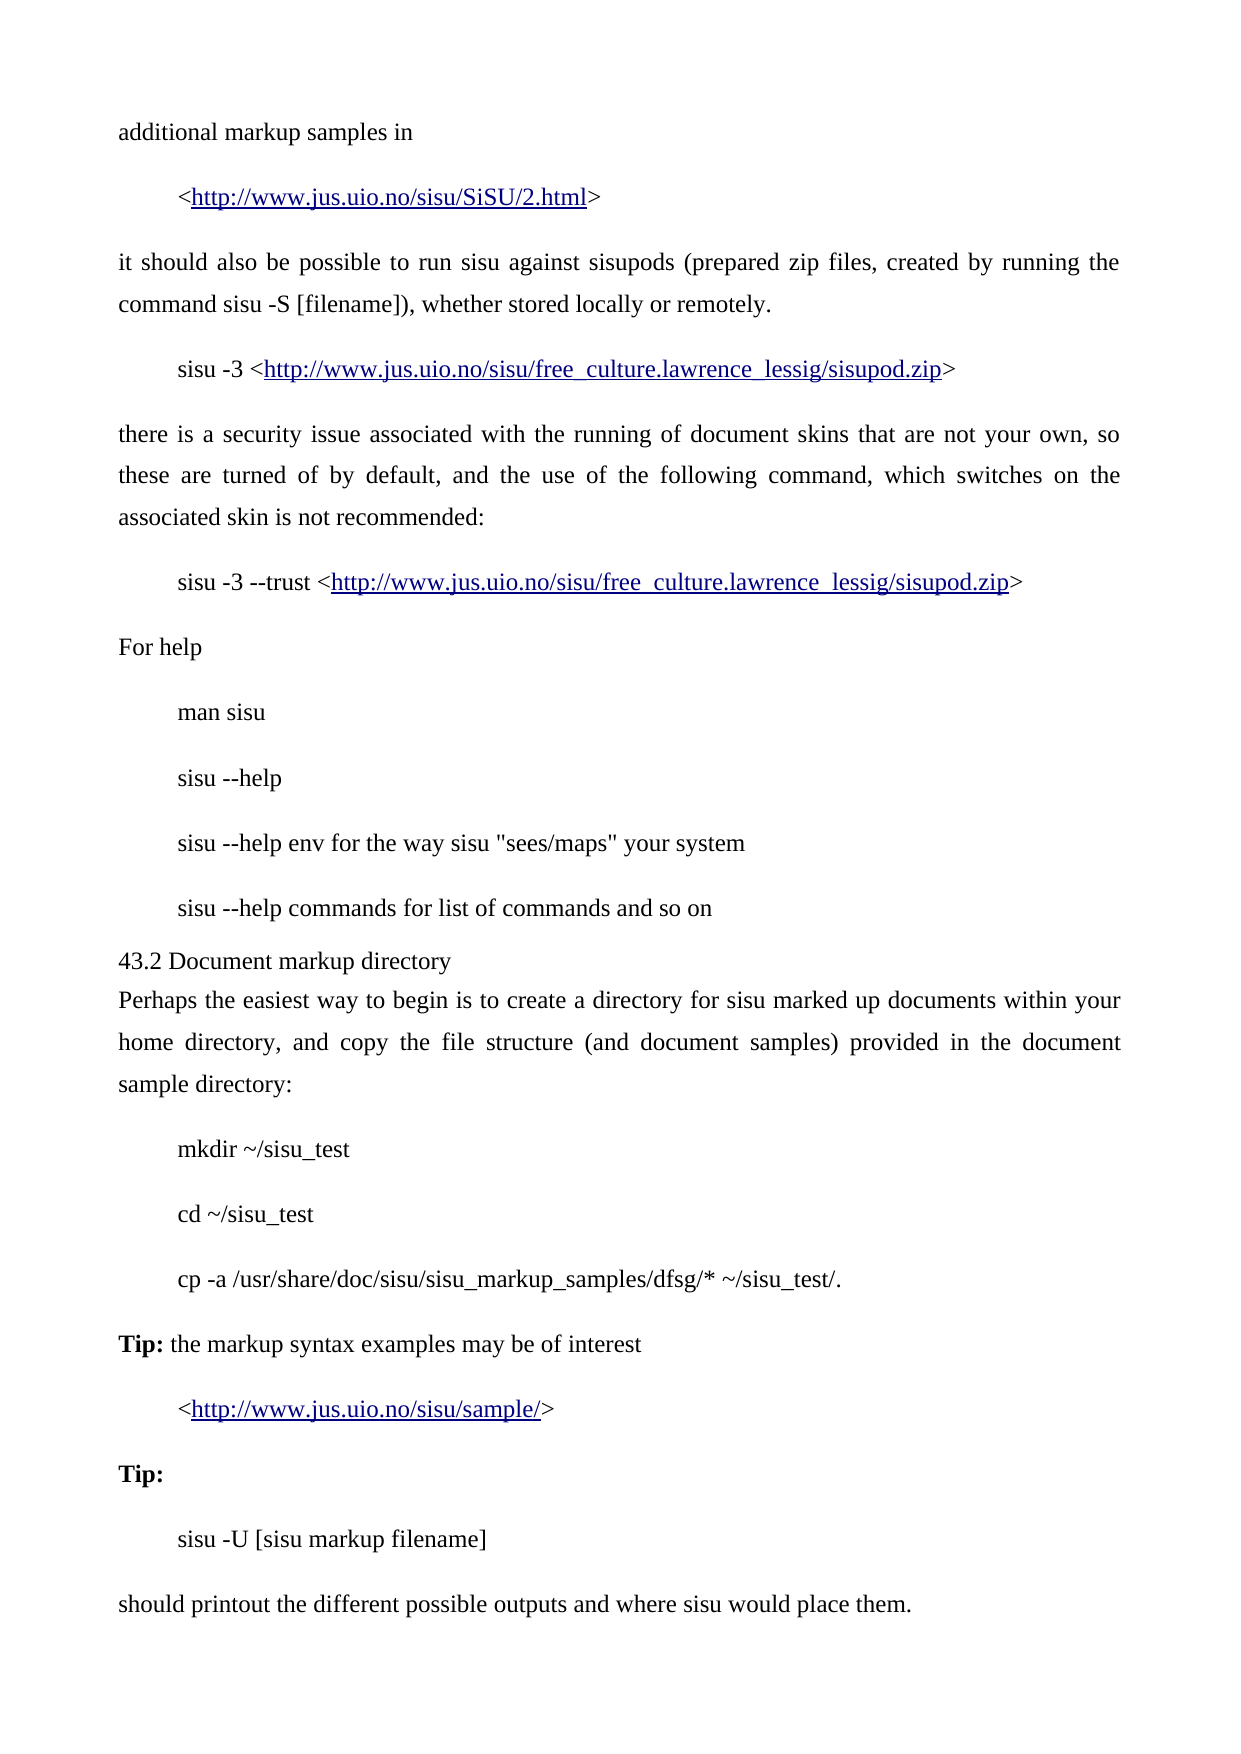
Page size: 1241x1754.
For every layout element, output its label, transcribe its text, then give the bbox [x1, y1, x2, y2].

text sisu --help commands for list of commands and so on [177, 894, 1122, 922]
text <http://www.jus.uio.no/sisu/sample/> [177, 1395, 1122, 1423]
text man sisu [177, 698, 1122, 726]
text sisu -3 <http://www.jus.uio.no/sisu/free_culture.lawrence_lessig/sisupod.zip> [177, 355, 1122, 383]
text sisu --help env for the way sisu "sees/maps" your system [177, 829, 1122, 856]
text should printout the different possible outputs and where sisu would place them. [118, 1591, 1122, 1618]
text it should also be possible to run sisu against sisupods (prepared zip files, created by running the command sisu -S [filename]), whether stored locally or remotely. [118, 248, 1122, 318]
text sisu -U [sisu markup filename] [177, 1526, 1122, 1553]
text Perhaps the easiest way to begin is to create a directory for sisu marked up documents within your home directory, and copy the file structure (and document samples) provided in the document sample directory: [118, 987, 1122, 1097]
text there is a security issue associated with the running of document skins that are not your own, so these are turned of by default, and the use of the following command, which switches on the associated skin is not recommended: [118, 420, 1122, 531]
text mkdir ~/sisu_test [177, 1135, 1122, 1163]
subtitle 43.2 Document markup directory [118, 947, 1122, 975]
text For help [118, 633, 1122, 661]
text additional markup samples in [118, 118, 1122, 146]
text cp -a /usr/share/doc/sisu/sisu_markup_samples/dfsg/* ~/sisu_test/. [177, 1265, 1122, 1293]
text cd ~/sisu_test [177, 1200, 1122, 1228]
text Tip: the markup syntax examples may be of interest [118, 1330, 1122, 1358]
text sisu -3 --trust <http://www.jus.uio.no/sisu/free_culture.lawrence_lessig/sisupod.zip> [177, 568, 1122, 596]
text sisu --help [177, 764, 1122, 791]
text Tip: [118, 1460, 1122, 1488]
text <http://www.jus.uio.no/sisu/SiSU/2.html> [177, 183, 1122, 211]
